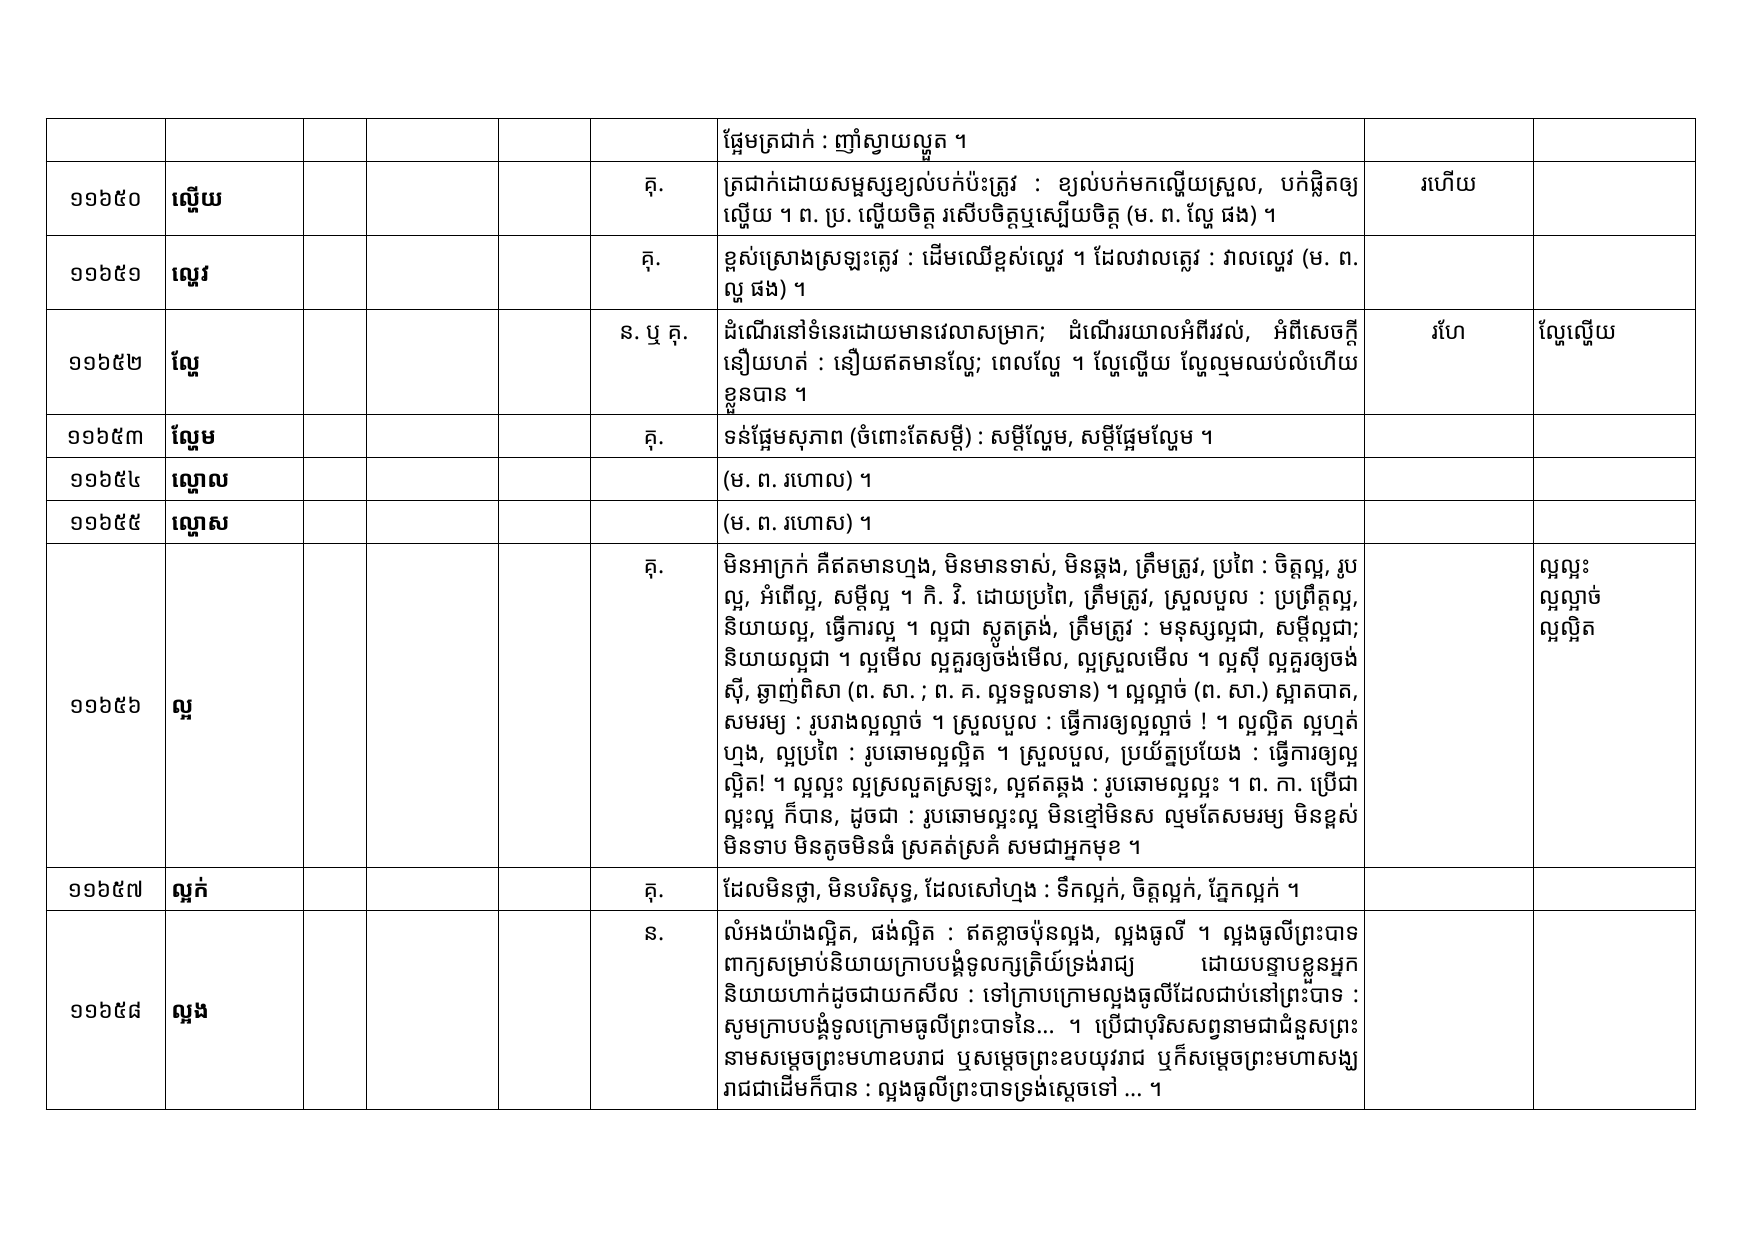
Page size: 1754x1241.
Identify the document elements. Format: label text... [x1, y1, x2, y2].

table_cell ល្ហេវ [166, 236, 303, 309]
table_cell [367, 236, 498, 309]
table_cell ទន់​ផ្អែម​សុភាព (ចំពោះ​តែ​សម្ដី) : សម្ដី​ល្ហែម, សម្ដី​ផ្អែម​ល្ហែម ។ [718, 415, 1364, 457]
table_cell គុ. [591, 544, 717, 867]
table_cell [304, 119, 366, 161]
table_cell [499, 911, 590, 1109]
table_cell [1365, 911, 1533, 1109]
table_cell [304, 236, 366, 309]
table_cell [591, 458, 717, 500]
table_cell ដែល​មិន​ថ្លា, មិន​បរិសុទ្ធ, ដែល​សៅហ្មង : ទឹក​ល្អក់, ចិត្ត​ល្អក់, ភ្នែក​ល្អក់ ។ [718, 868, 1364, 910]
table_cell ១១៦៥២ [47, 310, 165, 414]
table_cell [1534, 162, 1695, 235]
table_cell [591, 501, 717, 543]
table_cell ១១៦៥៥ [47, 501, 165, 543]
table_cell ១១៦៥៧ [47, 868, 165, 910]
table_cell រហែ [1365, 310, 1533, 414]
table_cell [1534, 868, 1695, 910]
table_cell [1365, 236, 1533, 309]
table_cell ខ្ពស់​ស្រោង​ស្រឡះ​ត្លេវ : ដើម​ឈើ​ខ្ពស់​ល្ហេវ ។ ដែល​វាល​ត្លេវ : វាល​ល្ហេវ (ម. ព. ល្ហ ផង) ។ [718, 236, 1364, 309]
table_cell [304, 501, 366, 543]
table_cell [1365, 544, 1533, 867]
table_cell [499, 415, 590, 457]
table_cell ល្ហោស [166, 501, 303, 543]
table_cell គុ. [591, 415, 717, 457]
table_cell ១១៦៥១ [47, 236, 165, 309]
table_cell គុ. [591, 868, 717, 910]
table_cell ន. ឬ គុ. [591, 310, 717, 414]
table_cell [1534, 458, 1695, 500]
table_cell [367, 501, 498, 543]
table_cell ១១៦៥០ [47, 162, 165, 235]
table_cell [367, 911, 498, 1109]
table_cell [367, 458, 498, 500]
table_cell [1365, 868, 1533, 910]
table_cell គុ. [591, 236, 717, 309]
table_cell [304, 911, 366, 1109]
table_cell ល្ហោល [166, 458, 303, 500]
table_cell ន. [591, 911, 717, 1109]
table_cell [499, 458, 590, 500]
table_cell [499, 119, 590, 161]
table_cell ១១៦៥៣ [47, 415, 165, 457]
table_cell ល្ហើយ [166, 162, 303, 235]
table_cell [367, 868, 498, 910]
table_cell ១១៦៥៤ [47, 458, 165, 500]
table_cell [47, 119, 165, 161]
table_cell [1534, 236, 1695, 309]
table_cell ល្អក់ [166, 868, 303, 910]
table_cell [367, 119, 498, 161]
table_cell [367, 544, 498, 867]
table_cell [304, 458, 366, 500]
table_cell [367, 162, 498, 235]
table_cell [499, 162, 590, 235]
table_cell (ម. ព. រហោស) ។ [718, 501, 1364, 543]
table_cell [304, 415, 366, 457]
table_cell ល្ហែ​ល្ហើយ [1534, 310, 1695, 414]
table_cell [1534, 119, 1695, 161]
table_cell [367, 310, 498, 414]
table_cell [591, 119, 717, 161]
table_cell (ម. ព. រហោល) ។ [718, 458, 1364, 500]
table_cell [1534, 911, 1695, 1109]
table_cell [499, 501, 590, 543]
table_cell មិន​អាក្រក់ គឺ​ឥត​មាន​ហ្មង, មិន​មាន​ទាស់, មិន​ឆ្គង, ត្រឹម​ត្រូវ, ប្រពៃ : ចិត្ត​ល្អ, រូប​ល្អ, អំពើ​ល្អ, សម្ដី​ល្អ ។ កិ. វិ. ដោយ​ប្រពៃ, ត្រឹម​ត្រូវ, ស្រួល​បួល : ប្រព្រឹត្ត​ល្អ, និយាយ​ល្អ, ធ្វើ​ការ​ល្អ ។ ល្អ​ជា ស្លូត​ត្រង់, ត្រឹម​ត្រូវ : មនុស្ស​ល្អ​ជា, សម្ដី​ល្អ​ជា; និយាយ​ល្អ​ជា ។ ល្អ​មើល ល្អ​គួរ​ឲ្យ​ចង់​មើល, ល្អ​ស្រួល​មើល ។ ល្អ​ស៊ី ល្អ​គួរ​ឲ្យ​ចង់​ស៊ី, ឆ្ងាញ់​ពិសា (ព. សា. ; ព. គ. ល្អ​ទទួល​ទាន) ។ ល្អល្អាច់ (ព. សា.) ស្អាត​បាត, សមរម្យ : រូប​រាង​ល្អ​ល្អាច់ ។ ស្រួល​បួល : ធ្វើ​ការ​ឲ្យ​ល្អ​ល្អាច់ ! ។ ល្អ​ល្អិត ល្អ​ហ្មត់​ហ្មង, ល្អ​ប្រពៃ : រូប​ឆោម​ល្អ​ល្អិត ។ ស្រួល​បួល, ប្រយ័ត្ន​ប្រយែង : ធ្វើ​ការ​ឲ្យ​ល្អ​ល្អិត! ។ ល្អ​ល្អះ ល្អ​ស្រលួត​ស្រឡះ, ល្អ​ឥត​ឆ្គង : រូប​ឆោម​ល្អ​ល្អះ ។ ព. កា. ប្រើ​ជា ល្អះ​ល្អ ក៏​បាន, ដូច​ជា : រូប​ឆោម​ល្អះ​ល្អ មិន​ខ្មៅ​មិន​ស ល្មម​តែ​សមរម្យ មិន​ខ្ពស់​មិន​ទាប​ មិន​តូច​មិន​ធំ ស្រគត់​ស្រគំ សម​ជា​អ្នក​មុខ ។ [718, 544, 1364, 867]
table_cell [367, 415, 498, 457]
table_cell [166, 119, 303, 161]
table_cell [304, 868, 366, 910]
table_cell [304, 544, 366, 867]
table_cell លំអង​យ៉ាង​ល្អិត, ផង់​ល្អិត : ឥត​ខ្លាច​ប៉ុន​ល្អង, ល្អង​ធូលី ។ ល្អង​ធូលី​ព្រះ​បាទ ពាក្យ​សម្រាប់​និយាយ​ក្រាប​បង្គំ​ទូល​ក្សត្រិយ៍​ទ្រង់​រាជ្យ​ ដោយ​បន្ទាប​ខ្លួន​អ្នក​និយាយ​ហាក់​ដូច​ជា​យក​សីល : ទៅ​ក្រាប​ក្រោម​ល្អង​ធូលី​ដែល​ជាប់​នៅ​ព្រះ​បាទ : សូម​ក្រាប​បង្គំ​ទូល​ក្រោម​ធូលី​ព្រះ​បាទ​នៃ... ។ ប្រើ​ជា​បុរិស​សព្វនាម​ជា​ជំនួស​ព្រះ​នាម​សម្តេច​ព្រះ​មហា​ឧបរាជ ឬ​សម្តេច​ព្រះ​ឧបយុវ​រាជ ឬ​ក៏​សម្តេច​ព្រះ​មហា​សង្ឃ​រាជ​ជាដើម​ក៏​បាន : ល្អង​ធូលី​ព្រះ​បាទ​ទ្រង់​ស្តេច​ទៅ ... ។ [718, 911, 1364, 1109]
table_cell [1365, 501, 1533, 543]
table_cell ល្អ [166, 544, 303, 867]
table_cell [1534, 501, 1695, 543]
table_cell ត្រជាក់​ដោយ​សម្ផស្ស​ខ្យល់​បក់​ប៉ះ​ត្រូវ : ខ្យល់​បក់​មក​ល្ហើយ​ស្រួល, បក់​ផ្លិត​ឲ្យ​ល្ហើយ ។ ព. ប្រ. ល្ហើយ​ចិត្ត រសើប​ចិត្ត​ឬ​ស្បើយ​ចិត្ត (ម. ព. ល្ហែ ផង) ។ [718, 162, 1364, 235]
table_cell [499, 544, 590, 867]
table_cell [1365, 415, 1533, 457]
table_cell ល្អ​ល្អះ ល្អ​ល្អាច់ ល្អ​ល្អិត [1534, 544, 1695, 867]
table_cell ល្ហែ [166, 310, 303, 414]
table_cell ដំណើរ​នៅ​ទំនេរ​ដោយ​មាន​វេលា​សម្រាក; ដំណើរ​រយាល​អំពី​រវល់, អំពី​សេចក្ដី​នឿយ​ហត់ : នឿយ​ឥត​មាន​ល្ហែ; ពេល​ល្ហែ ។ ល្ហែល្ហើយ ល្ហែ​ល្មម​ឈប់​លំហើយ​ខ្លួន​បាន ។ [718, 310, 1364, 414]
table_cell ល្អង [166, 911, 303, 1109]
table_cell រហើយ [1365, 162, 1533, 235]
table_cell [499, 236, 590, 309]
table_cell [499, 868, 590, 910]
table_cell ល្ហែម [166, 415, 303, 457]
table_cell ១១៦៥៦ [47, 544, 165, 867]
table_cell [304, 310, 366, 414]
table_cell [1534, 415, 1695, 457]
table_cell [1365, 119, 1533, 161]
table_cell គុ. [591, 162, 717, 235]
table_cell ផ្អែម​ត្រជាក់ : ញាំ​ស្វាយ​ល្ហួត ។ [718, 119, 1364, 161]
table_cell [304, 162, 366, 235]
table_cell [499, 310, 590, 414]
table_cell [1365, 458, 1533, 500]
table_cell ១១៦៥៨ [47, 911, 165, 1109]
